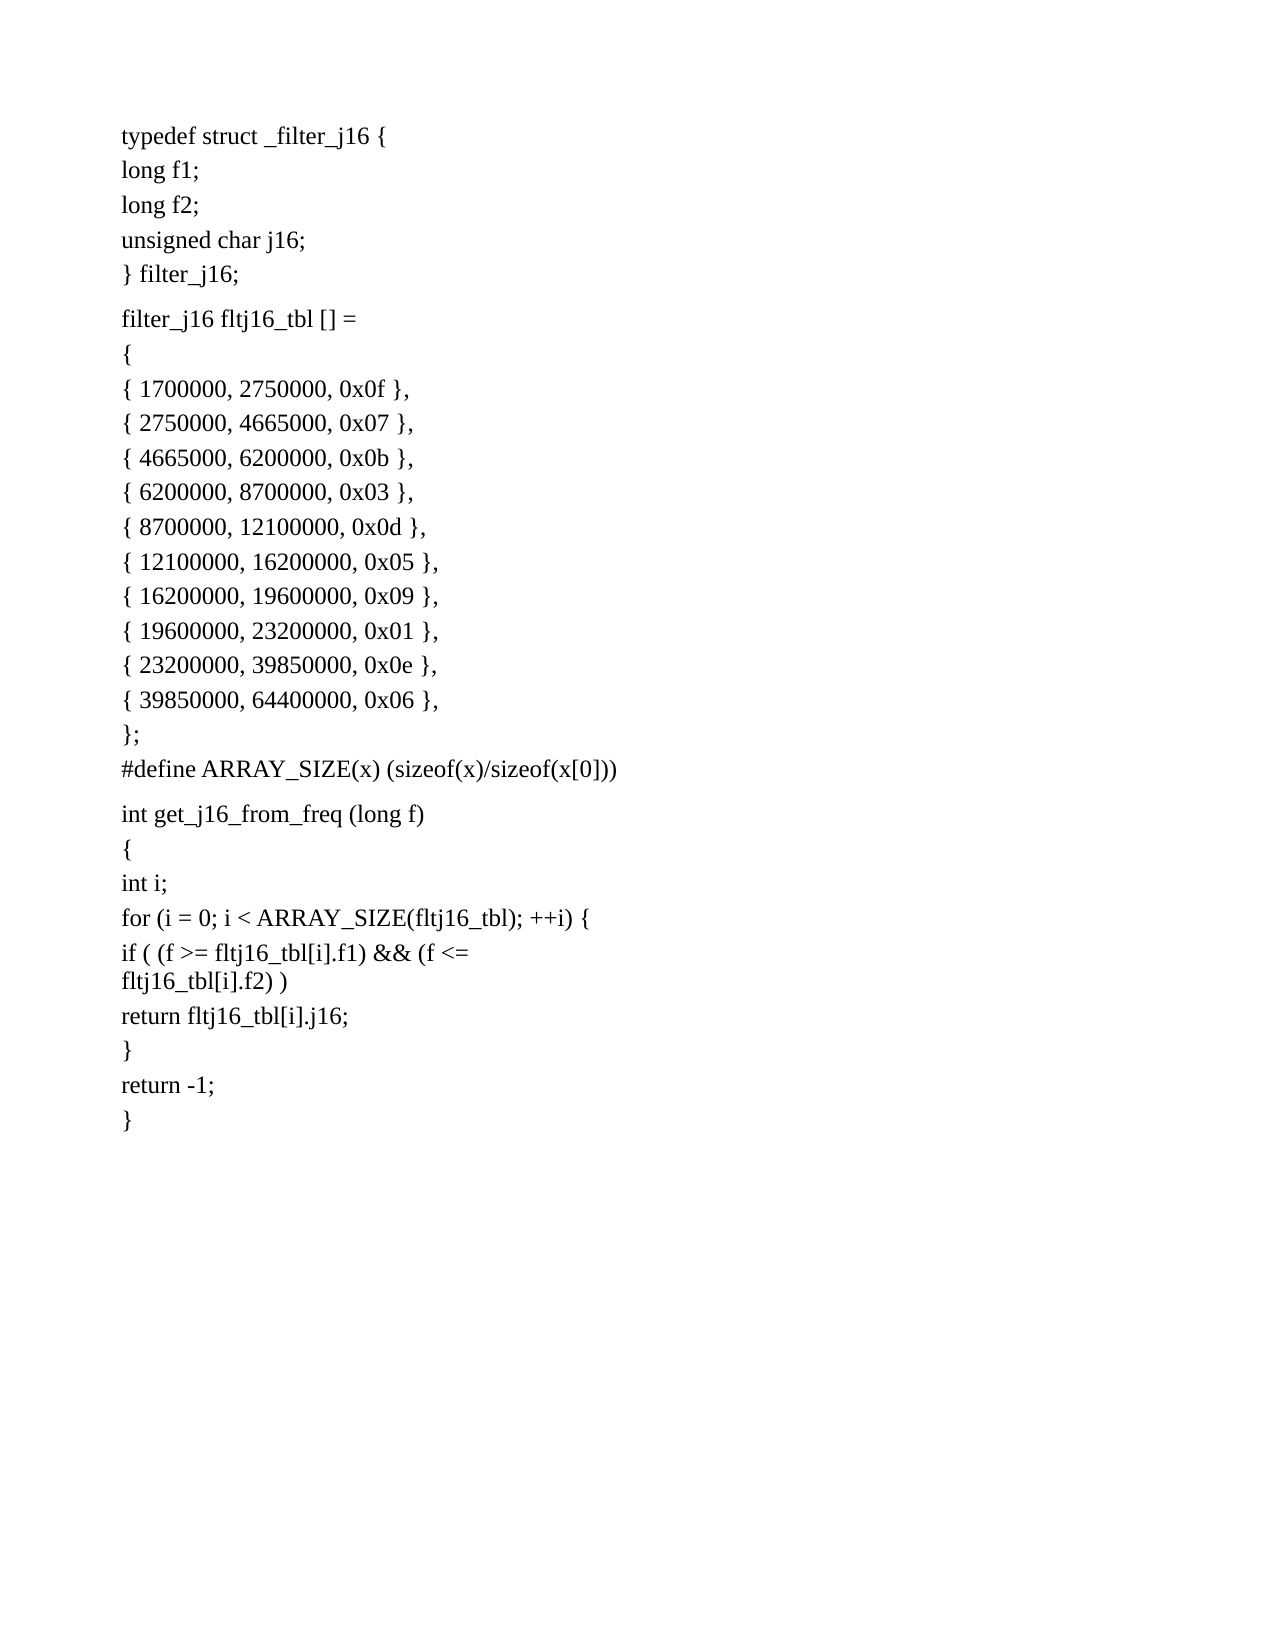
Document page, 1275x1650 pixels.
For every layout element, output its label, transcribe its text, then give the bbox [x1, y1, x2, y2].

table_header [118, 1136, 136, 1147]
table_cell { 39850000, 64400000, 0x06 }, [118, 682, 638, 717]
table_cell }; [118, 717, 638, 751]
table_cell for (i = 0; i < ARRAY_SIZE(fltj16_tbl); ++i) { [118, 900, 638, 935]
table_cell { 2750000, 4665000, 0x07 }, [118, 405, 638, 440]
table_cell } filter_j16; [118, 256, 638, 291]
table_cell [118, 291, 638, 302]
table_cell int i; [118, 866, 638, 900]
table_cell { 8700000, 12100000, 0x0d }, [118, 509, 638, 544]
table_header typedef struct _filter_j16 { [118, 118, 398, 153]
table_cell { 19600000, 23200000, 0x01 }, [118, 613, 638, 647]
table_cell int get_j16_from_freq (long f) [118, 796, 638, 831]
table_cell { 4665000, 6200000, 0x0b }, [118, 440, 638, 474]
table_cell { 1700000, 2750000, 0x0f }, [118, 371, 638, 405]
table_cell { 12100000, 16200000, 0x05 }, [118, 544, 638, 578]
table_cell #define ARRAY_SIZE(x) (sizeof(x)/sizeof(x[0])) [118, 751, 638, 786]
table_cell unsigned char j16; [118, 222, 638, 256]
table_cell { 16200000, 19600000, 0x09 }, [118, 578, 638, 613]
table_cell { [118, 831, 638, 866]
table_cell return -1; [118, 1067, 638, 1102]
table_cell filter_j16 fltj16_tbl [] = [118, 302, 638, 336]
table_cell if ( (f >= fltj16_tbl[i].f1) && (f <= fltj16_tbl[i].f2) ) [118, 935, 638, 998]
table_cell } [118, 1033, 638, 1067]
table_cell { 23200000, 39850000, 0x0e }, [118, 648, 638, 682]
table_cell { [118, 336, 638, 371]
table_cell [118, 786, 638, 796]
table_cell } [118, 1102, 638, 1136]
table_cell { 6200000, 8700000, 0x03 }, [118, 475, 638, 509]
table_cell long f2; [118, 187, 638, 222]
table_header long f1; [118, 153, 638, 187]
table_cell return fltj16_tbl[i].j16; [118, 998, 638, 1033]
